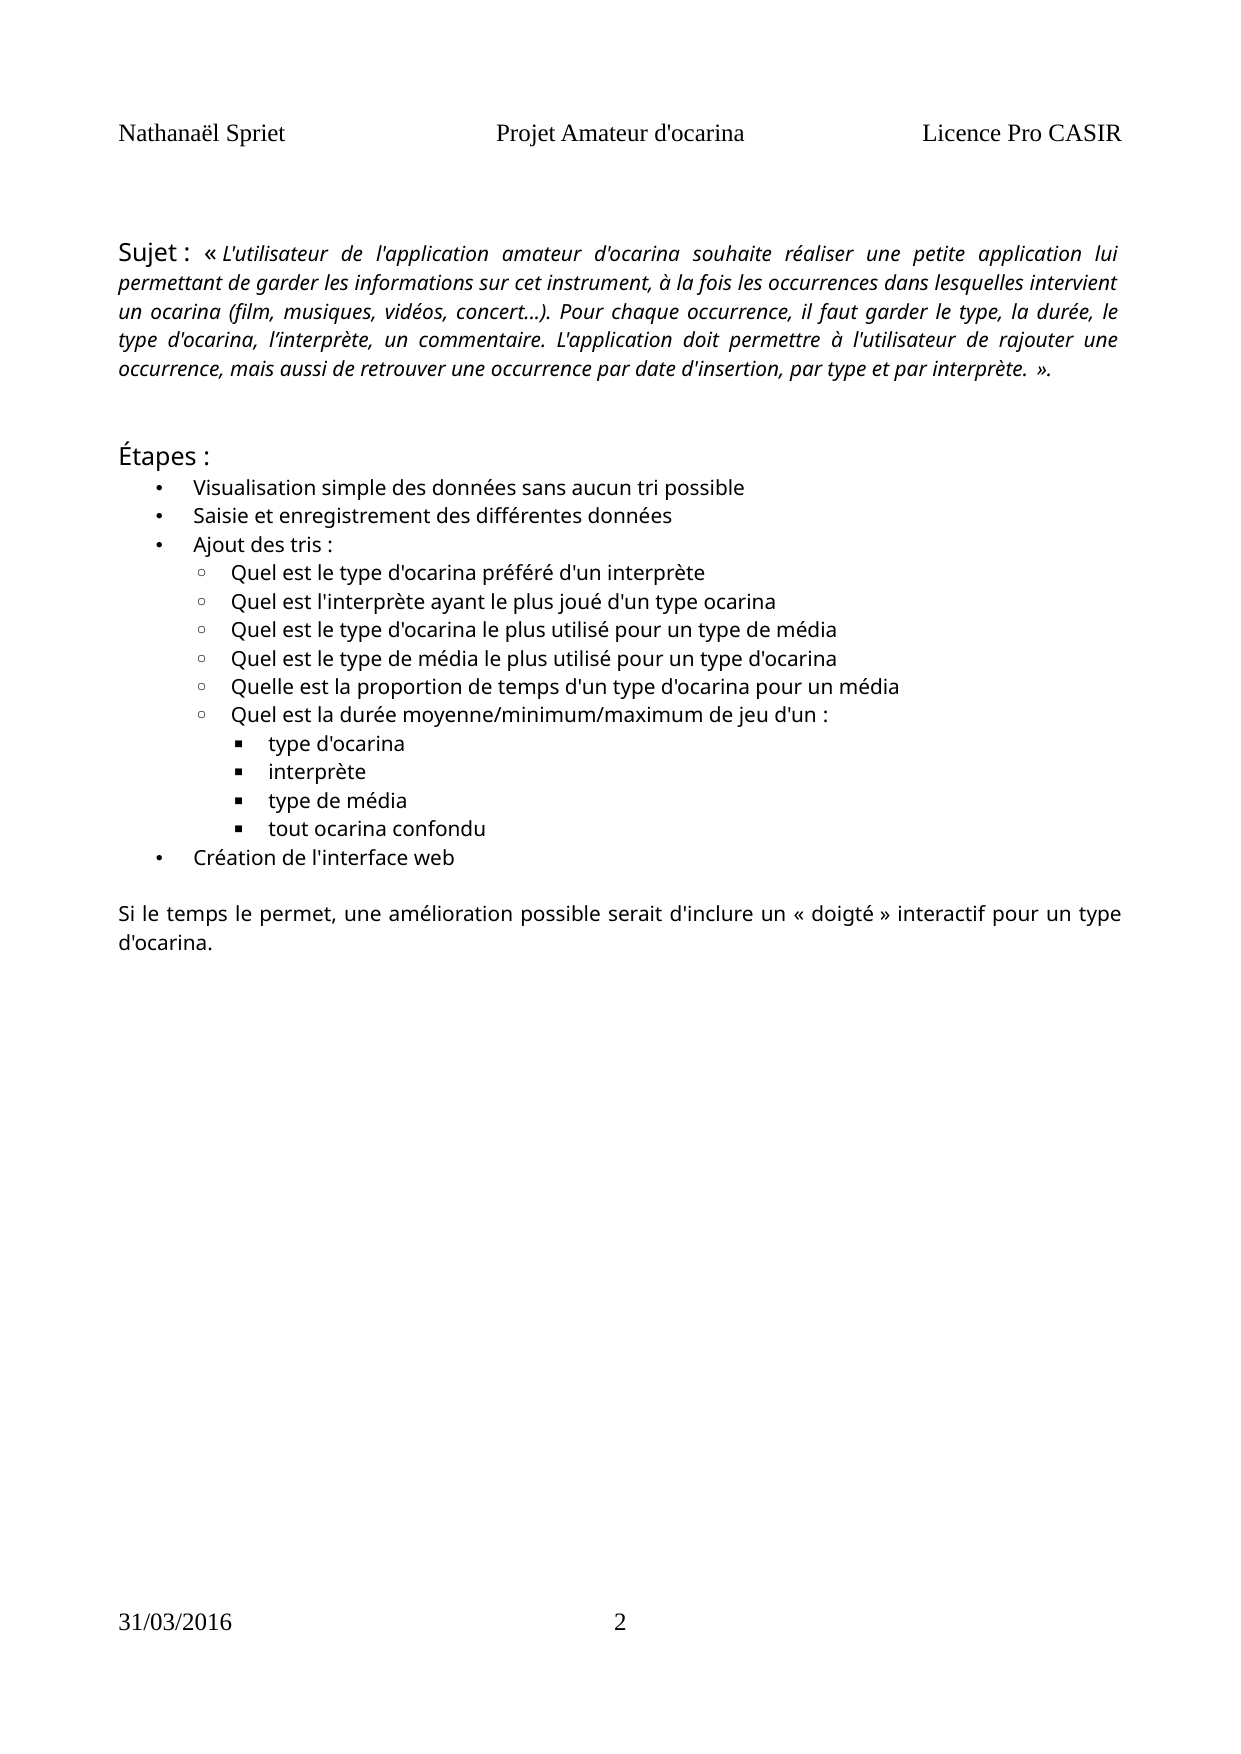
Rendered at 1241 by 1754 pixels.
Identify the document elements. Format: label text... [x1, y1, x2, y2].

list Ajout des tris : [156, 530, 1122, 558]
list Quel est le type d'ocarina préféré d'un interprète [193, 558, 1122, 587]
list Création de l'interface web [156, 843, 1122, 871]
list Quelle est la proportion de temps d'un type d'ocarina pour un média [193, 672, 1122, 701]
list Visualisation simple des données sans aucun tri possible [156, 473, 1122, 501]
list type d'ocarina [231, 729, 1122, 757]
list interprète [231, 757, 1122, 786]
text Étapes : [118, 439, 1122, 473]
list Saisie et enregistrement des différentes données [156, 501, 1122, 530]
text Si le temps le permet, une amélioration possible serait d'inclure un « doigté » interactif pour un type d'ocarina. [118, 899, 1122, 956]
list tout ocarina confondu [231, 814, 1122, 843]
list Quel est le type d'ocarina le plus utilisé pour un type de média [193, 615, 1122, 644]
list Quel est la durée moyenne/minimum/maximum de jeu d'un : [193, 701, 1122, 729]
text Sujet : « L'utilisateur de l'application amateur d'ocarina souhaite réaliser une petite application lui permettant de garder les informations sur cet instrument, à la fois les occurrences dans lesquelles intervient un ocarina (film, musiques, vidéos, concert...). Pour chaque occurrence, il faut garder le type, la durée, le type d'ocarina, l’interprète, un commentaire. L'application doit permettre à l'utilisateur de rajouter une occurrence, mais aussi de retrouver une occurrence par date d'insertion, par type et par interprète. ». [118, 234, 1122, 382]
list Quel est le type de média le plus utilisé pour un type d'ocarina [193, 644, 1122, 672]
list type de média [231, 786, 1122, 814]
list Quel est l'interprète ayant le plus joué d'un type ocarina [193, 587, 1122, 615]
